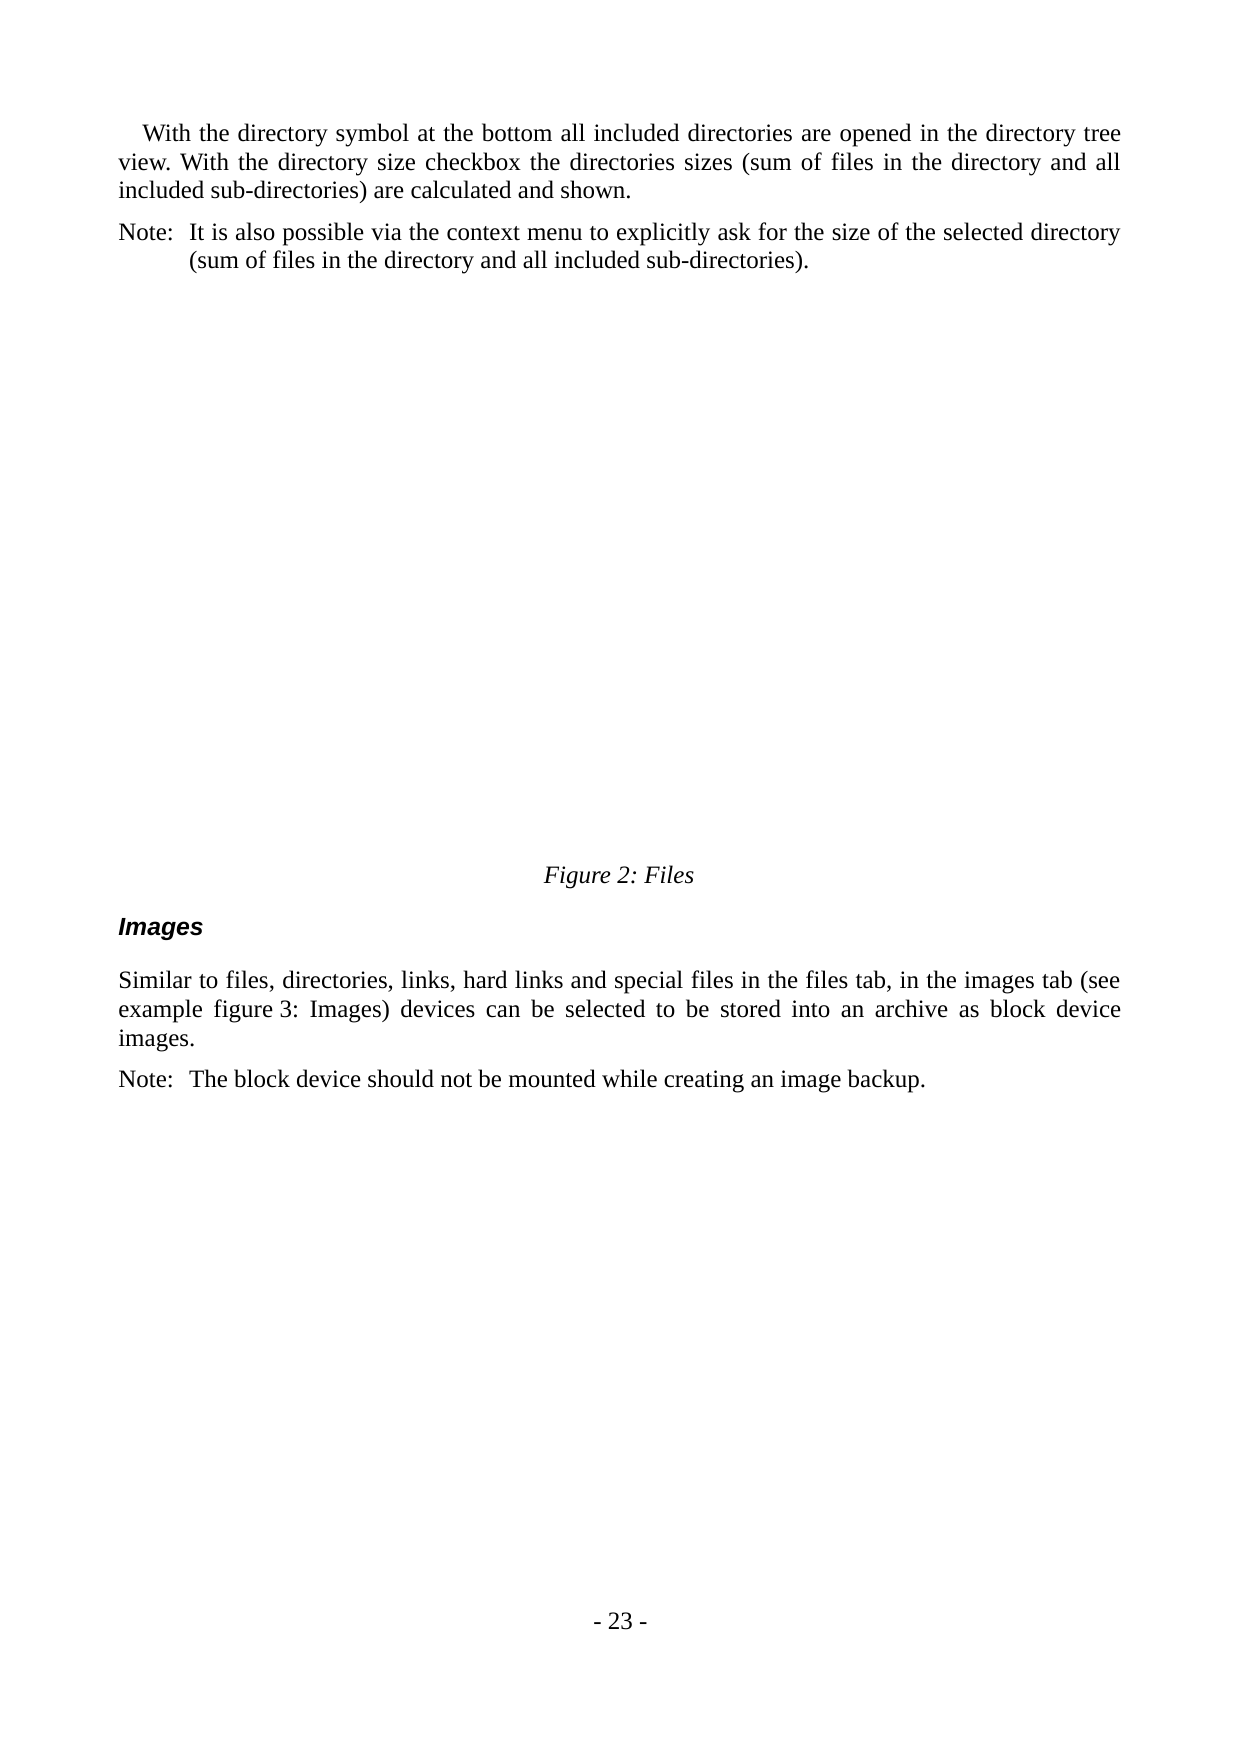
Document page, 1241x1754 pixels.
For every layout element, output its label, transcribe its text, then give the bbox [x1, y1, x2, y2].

text Note: The block device should not be mounted while creating an image backup. [118, 1064, 1122, 1092]
text Similar to files, directories, links, hard links and special files in the files tab, in the images tab (see example figure 3: Images) devices can be selected to be stored into an archive as block device images. [118, 965, 1122, 1052]
text With the directory symbol at the bottom all included directories are opened in the directory tree view. With the directory size checkbox the directories sizes (sum of files in the directory and all included sub-directories) are calculated and shown. [118, 118, 1122, 204]
subtitle Images [118, 310, 1122, 941]
text Figure 2: Files [291, 322, 949, 889]
text Note: It is also possible via the context menu to explicitly ask for the size of the selected directory (sum of files in the directory and all included sub-directories). [118, 217, 1122, 274]
